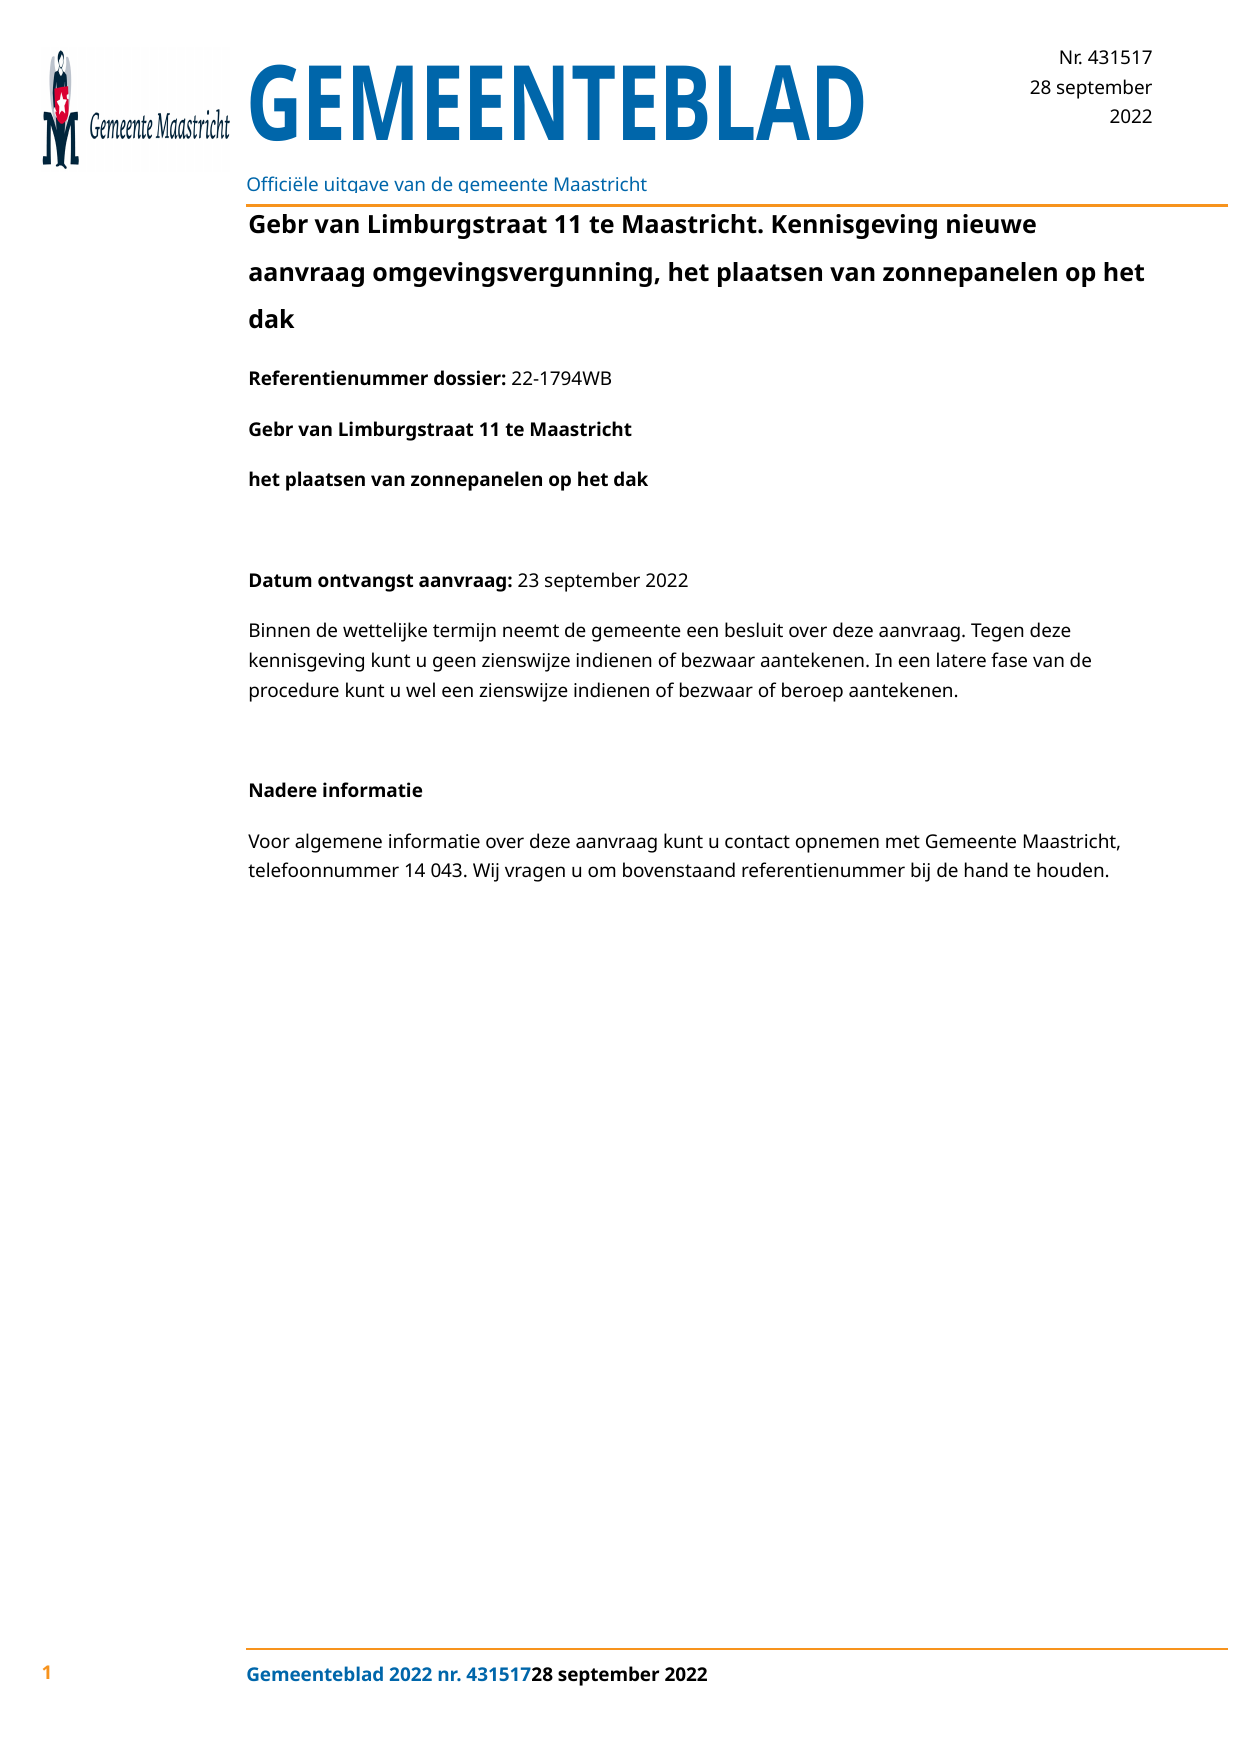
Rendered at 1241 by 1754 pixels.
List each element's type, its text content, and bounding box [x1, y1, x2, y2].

text Datum ontvangst aanvraag: 23 september 2022 [248, 567, 1152, 593]
text Referentienummer dossier: 22-1794WB [248, 366, 1152, 391]
text Voor algemene informatie over deze aanvraag kunt u contact opnemen met Gemeente Maastricht, telefoonnummer 14 043. Wij vragen u om bovenstaand referentienummer bij de hand te houden. [248, 828, 1152, 883]
text Gebr van Limburgstraat 11 te Maastricht. Kennisgeving nieuwe aanvraag omgevingsvergunning, het plaatsen van zonnepanelen op het dak [248, 207, 1152, 336]
text Gebr van Limburgstraat 11 te Maastricht [248, 416, 1152, 442]
text Nadere informatie [248, 778, 1152, 803]
picture [41, 47, 231, 172]
text het plaatsen van zonnepanelen op het dak [248, 466, 1152, 492]
text Binnen de wettelijke termijn neemt de gemeente een besluit over deze aanvraag. Tegen deze kennisgeving kunt u geen zienswijze indienen of bezwaar aantekenen. In een latere fase van de procedure kunt u wel een zienswijze indienen of bezwaar of beroep aantekenen. [248, 618, 1152, 702]
